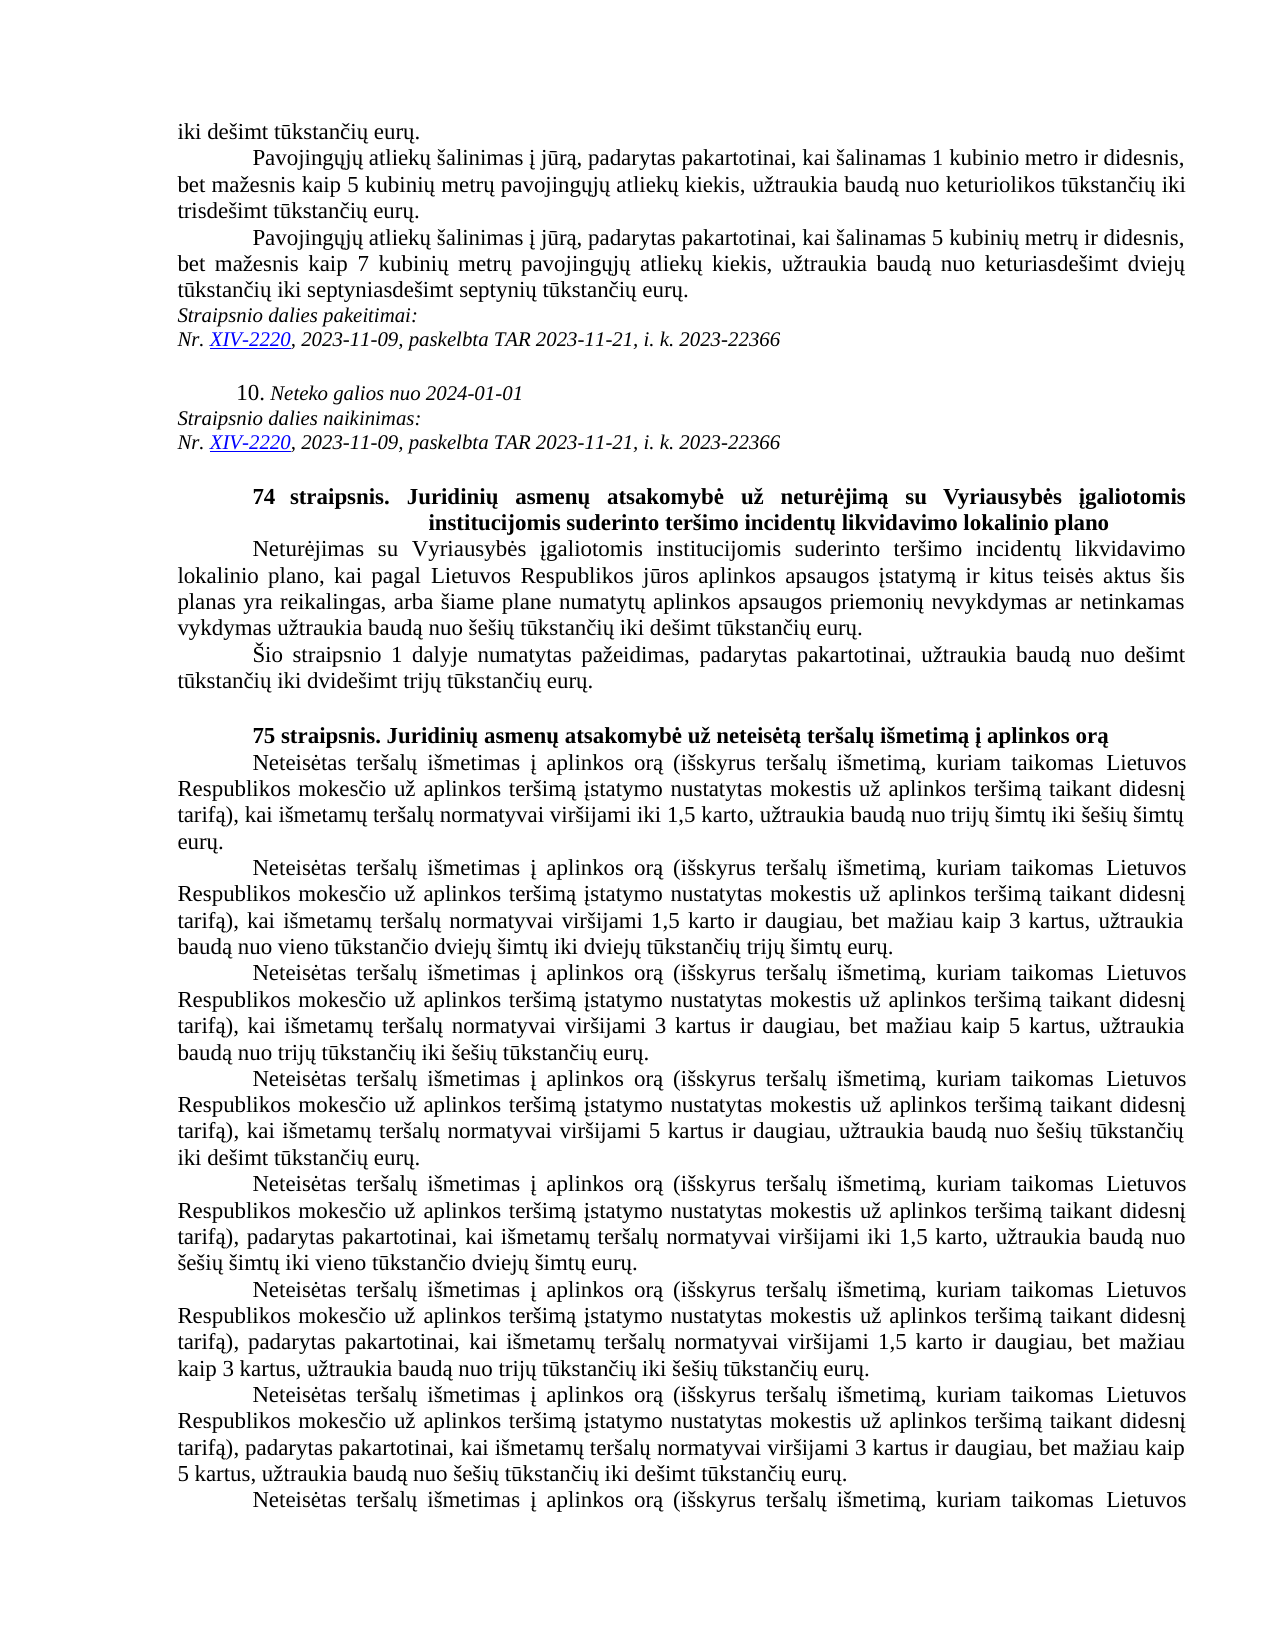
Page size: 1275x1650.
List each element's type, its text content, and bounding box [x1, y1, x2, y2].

text Neteisėtas teršalų išmetimas į aplinkos orą (išskyrus teršalų išmetimą, kuriam taikomas Lietuvos Respublikos mokesčio už aplinkos teršimą įstatymo nustatytas mokestis už aplinkos teršimą taikant didesnį tarifą), padarytas pakartotinai, kai išmetamų teršalų normatyvai viršijami 1,5 karto ir daugiau, bet mažiau kaip 3 kartus, užtraukia baudą nuo trijų tūkstančių iki šešių tūkstančių eurų. [177, 1276, 1186, 1381]
text Nr. XIV-2220, 2023-11-09, paskelbta TAR 2023-11-21, i. k. 2023-22366 [177, 430, 1186, 454]
text Neteisėtas teršalų išmetimas į aplinkos orą (išskyrus teršalų išmetimą, kuriam taikomas Lietuvos Respublikos mokesčio už aplinkos teršimą įstatymo nustatytas mokestis už aplinkos teršimą taikant didesnį tarifą), kai išmetamų teršalų normatyvai viršijami 3 kartus ir daugiau, bet mažiau kaip 5 kartus, užtraukia baudą nuo trijų tūkstančių iki šešių tūkstančių eurų. [177, 959, 1186, 1065]
text Neturėjimas su Vyriausybės įgaliotomis institucijomis suderinto teršimo incidentų likvidavimo lokalinio plano, kai pagal Lietuvos Respublikos jūros aplinkos apsaugos įstatymą ir kitus teisės aktus šis planas yra reikalingas, arba šiame plane numatytų aplinkos apsaugos priemonių nevykdymas ar netinkamas vykdymas užtraukia baudą nuo šešių tūkstančių iki dešimt tūkstančių eurų. [177, 535, 1186, 641]
text Straipsnio dalies naikinimas: [177, 406, 1186, 430]
text 75 straipsnis. Juridinių asmenų atsakomybė už neteisėtą teršalų išmetimą į aplinkos orą [252, 722, 1186, 749]
text 10. Neteko galios nuo 2024-01-01 [177, 379, 1186, 406]
text Nr. XIV-2220, 2023-11-09, paskelbta TAR 2023-11-21, i. k. 2023-22366 [177, 327, 1186, 351]
text Straipsnio dalies pakeitimai: [177, 303, 1186, 327]
text Neteisėtas teršalų išmetimas į aplinkos orą (išskyrus teršalų išmetimą, kuriam taikomas Lietuvos Respublikos mokesčio už aplinkos teršimą įstatymo nustatytas mokestis už aplinkos teršimą taikant didesnį tarifą), padarytas pakartotinai, kai išmetamų teršalų normatyvai viršijami 3 kartus ir daugiau, bet mažiau kaip 5 kartus, užtraukia baudą nuo šešių tūkstančių iki dešimt tūkstančių eurų. [177, 1381, 1186, 1487]
text Neteisėtas teršalų išmetimas į aplinkos orą (išskyrus teršalų išmetimą, kuriam taikomas Lietuvos Respublikos mokesčio už aplinkos teršimą įstatymo nustatytas mokestis už aplinkos teršimą taikant didesnį tarifą), kai išmetamų teršalų normatyvai viršijami 1,5 karto ir daugiau, bet mažiau kaip 3 kartus, užtraukia baudą nuo vieno tūkstančio dviejų šimtų iki dviejų tūkstančių trijų šimtų eurų. [177, 854, 1186, 959]
text Neteisėtas teršalų išmetimas į aplinkos orą (išskyrus teršalų išmetimą, kuriam taikomas Lietuvos Respublikos mokesčio už aplinkos teršimą įstatymo nustatytas mokestis už aplinkos teršimą taikant didesnį tarifą), kai išmetamų teršalų normatyvai viršijami 5 kartus ir daugiau, užtraukia baudą nuo šešių tūkstančių iki dešimt tūkstančių eurų. [177, 1065, 1186, 1170]
text Šio straipsnio 1 dalyje numatytas pažeidimas, padarytas pakartotinai, užtraukia baudą nuo dešimt tūkstančių iki dvidešimt trijų tūkstančių eurų. [177, 641, 1186, 693]
text Pavojingųjų atliekų šalinimas į jūrą, padarytas pakartotinai, kai šalinamas 5 kubinių metrų ir didesnis, bet mažesnis kaip 7 kubinių metrų pavojingųjų atliekų kiekis, užtraukia baudą nuo keturiasdešimt dviejų tūkstančių iki septyniasdešimt septynių tūkstančių eurų. [177, 223, 1186, 303]
text Neteisėtas teršalų išmetimas į aplinkos orą (išskyrus teršalų išmetimą, kuriam taikomas Lietuvos Respublikos mokesčio už aplinkos teršimą įstatymo nustatytas mokestis už aplinkos teršimą taikant didesnį tarifą), padarytas pakartotinai, kai išmetamų teršalų normatyvai viršijami iki 1,5 karto, užtraukia baudą nuo šešių šimtų iki vieno tūkstančio dviejų šimtų eurų. [177, 1170, 1186, 1276]
text Pavojingųjų atliekų šalinimas į jūrą, padarytas pakartotinai, kai šalinamas 1 kubinio metro ir didesnis, bet mažesnis kaip 5 kubinių metrų pavojingųjų atliekų kiekis, užtraukia baudą nuo keturiolikos tūkstančių iki trisdešimt tūkstančių eurų. [177, 144, 1186, 223]
text Neteisėtas teršalų išmetimas į aplinkos orą (išskyrus teršalų išmetimą, kuriam taikomas Lietuvos [177, 1487, 1186, 1513]
text Neteisėtas teršalų išmetimas į aplinkos orą (išskyrus teršalų išmetimą, kuriam taikomas Lietuvos Respublikos mokesčio už aplinkos teršimą įstatymo nustatytas mokestis už aplinkos teršimą taikant didesnį tarifą), kai išmetamų teršalų normatyvai viršijami iki 1,5 karto, užtraukia baudą nuo trijų šimtų iki šešių šimtų eurų. [177, 749, 1186, 854]
text 74 straipsnis. Juridinių asmenų atsakomybė už neturėjimą su Vyriausybės įgaliotomis institucijomis suderinto teršimo incidentų likvidavimo lokalinio plano [252, 483, 1186, 535]
text iki dešimt tūkstančių eurų. [177, 118, 1186, 144]
